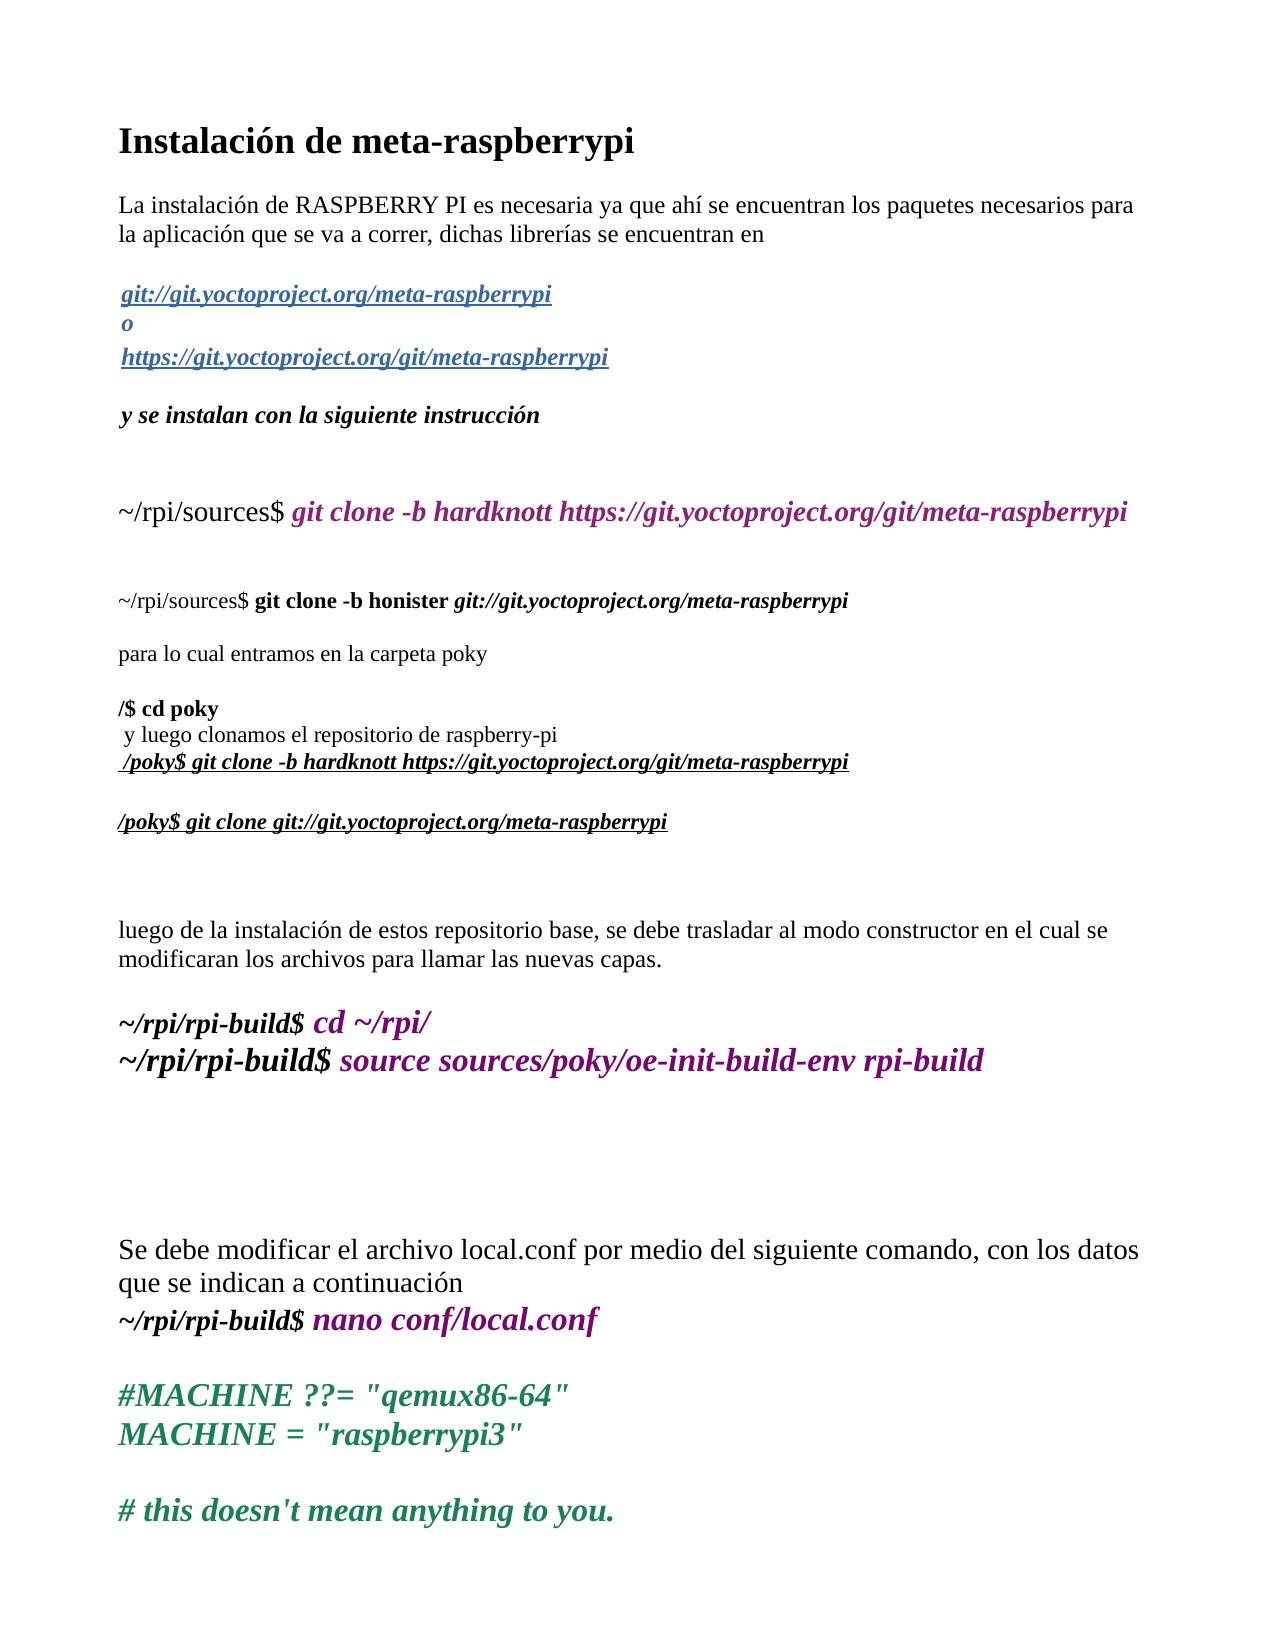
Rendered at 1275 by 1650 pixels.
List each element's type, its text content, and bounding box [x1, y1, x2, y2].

text Se debe modificar el archivo local.conf por medio del siguiente comando, con los datos que se indican a continuación [118, 1232, 1157, 1299]
text /poky$ git clone -b hardknott https://git.yoctoproject.org/git/meta-raspberrypi [118, 748, 1157, 774]
text para lo cual entramos en la carpeta poky [118, 640, 1157, 666]
table_header git://git.yoctoproject.org/meta-raspberrypi o [118, 276, 812, 339]
text Instalación de meta-raspberrypi [118, 118, 1157, 161]
table_cell https://git.yoctoproject.org/git/meta-raspberrypi y se instalan con la siguiente instrucción [118, 340, 812, 432]
text ~/rpi/rpi-build$ cd ~/rpi/ [118, 1002, 1157, 1040]
text ~/rpi/rpi-build$ nano conf/local.conf [118, 1299, 1157, 1337]
text y luego clonamos el repositorio de raspberry-pi [118, 722, 1157, 748]
text luego de la instalación de estos repositorio base, se debe trasladar al modo constructor en el cual se modificaran los archivos para llamar las nuevas capas. [118, 916, 1157, 973]
text La instalación de RASPBERRY PI es necesaria ya que ahí se encuentran los paquetes necesarios para la aplicación que se va a correr, dichas librerías se encuentran en [118, 190, 1157, 247]
text ~/rpi/rpi-build$ source sources/poky/oe-init-build-env rpi-build [118, 1040, 1157, 1078]
text /$ cd poky [118, 695, 1157, 722]
text ~/rpi/sources$ git clone -b hardknott https://git.yoctoproject.org/git/meta-raspberrypi [118, 494, 1157, 527]
text # this doesn't mean anything to you. [118, 1491, 1157, 1529]
text #MACHINE ??= "qemux86-64" [118, 1376, 1157, 1414]
text MACHINE = "raspberrypi3" [118, 1414, 1157, 1452]
text /poky$ git clone git://git.yoctoproject.org/meta-raspberrypi [118, 808, 1157, 834]
text ~/rpi/sources$ git clone -b honister git://git.yoctoproject.org/meta-raspberrypi [118, 587, 1157, 614]
